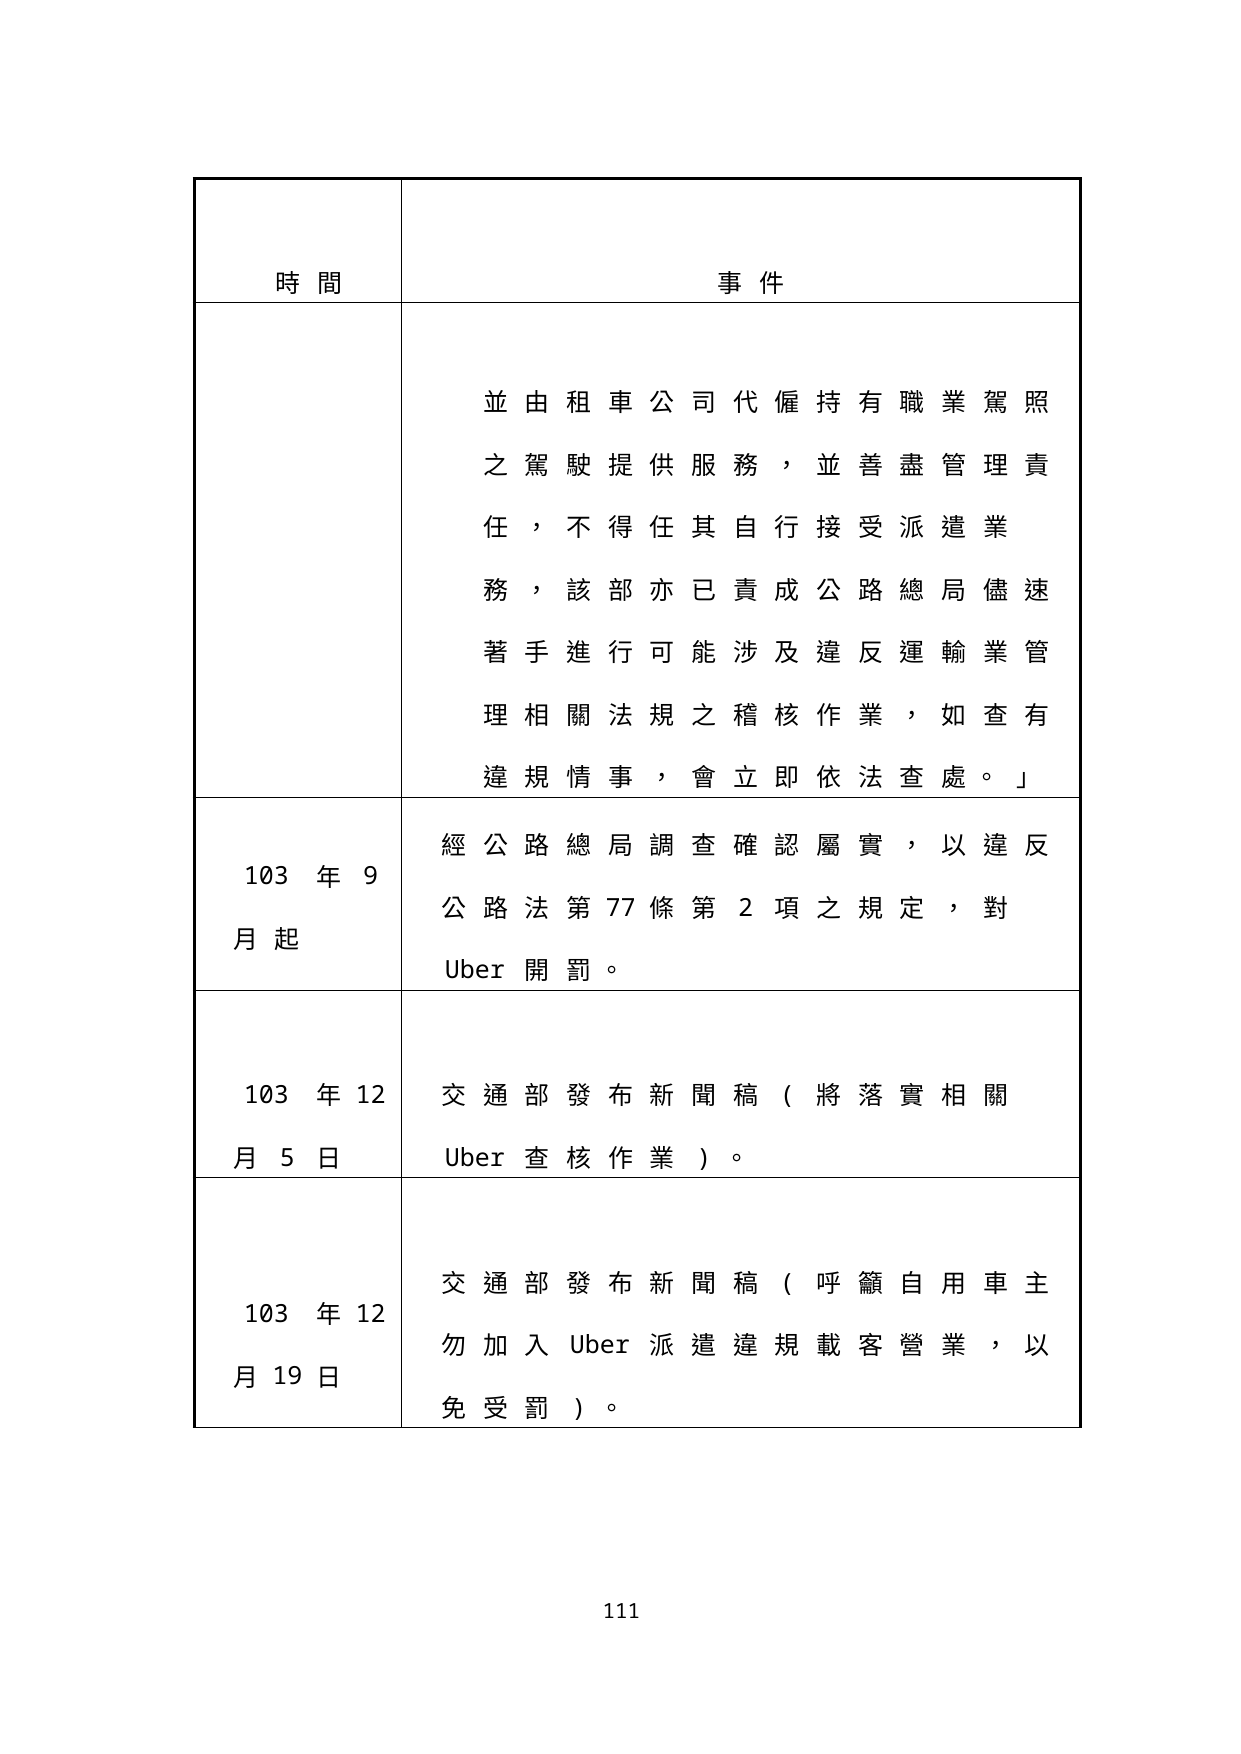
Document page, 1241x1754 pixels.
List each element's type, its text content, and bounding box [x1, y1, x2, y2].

table_cell 103年12月19日 [196, 1178, 401, 1427]
table_cell 交通部發布新聞稿(呼籲自用車主勿加入Uber派遣違規載客營業，以免受罰)。 [402, 1178, 1079, 1427]
table_header 時間 [196, 180, 401, 302]
table_cell 經公路總局調查確認屬實，以違反公路法第77條第2項之規定，對Uber開罰。 [402, 798, 1079, 990]
table_cell 並由租車公司代僱持有職業駕照之駕駛提供服務，並善盡管理責任，不得任其自行接受派遣業務，該部亦已責成公路總局儘速著手進行可能涉及違反運輸業管理相關法規之稽核作業，如查有違規情事，會立即依法查處。」 [402, 303, 1079, 797]
table_cell [196, 303, 401, 797]
table_cell 103年12月5日 [196, 991, 401, 1177]
table_cell 103年9月起 [196, 798, 401, 990]
table_header 事件 [402, 180, 1079, 302]
table_cell 交通部發布新聞稿(將落實相關Uber查核作業)。 [402, 991, 1079, 1177]
